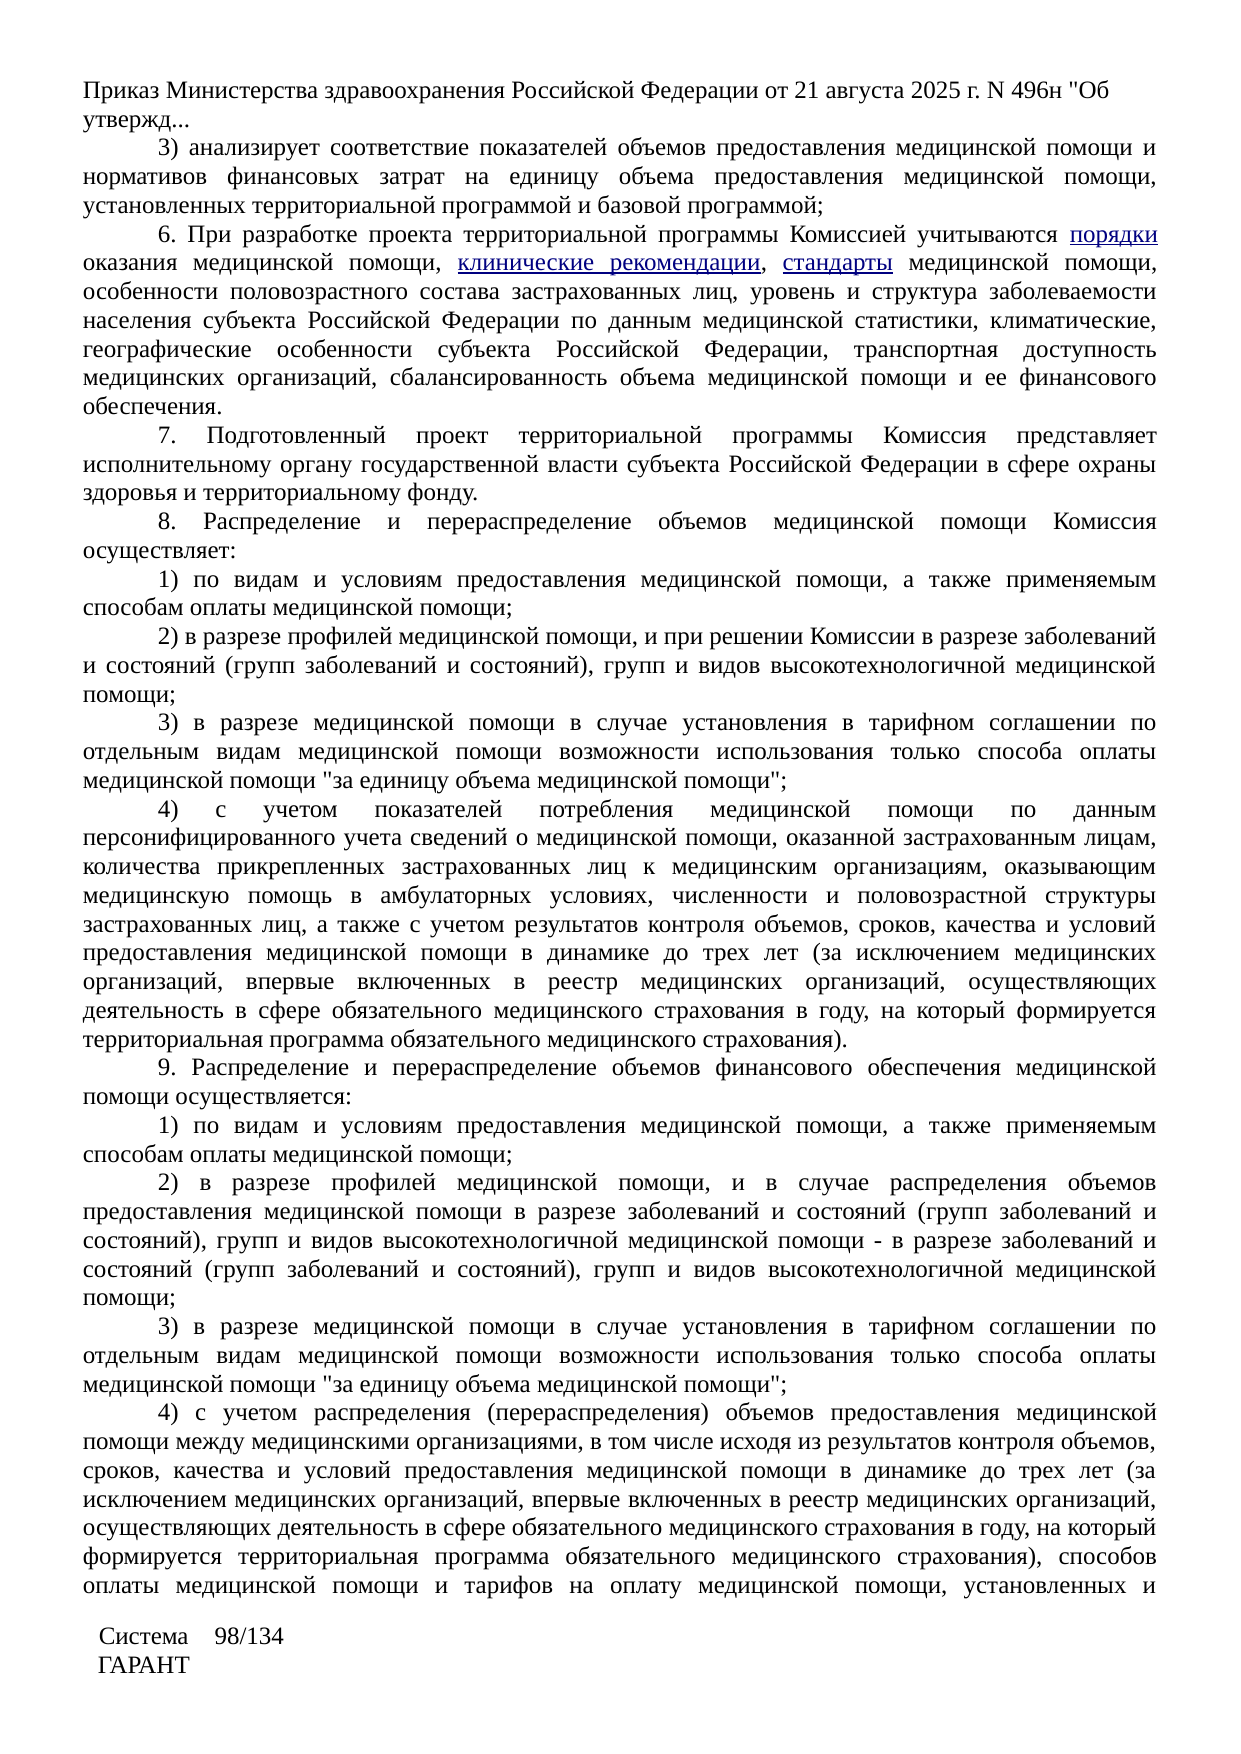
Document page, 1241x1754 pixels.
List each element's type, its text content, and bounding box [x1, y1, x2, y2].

text 1) по видам и условиям предоставления медицинской помощи, а также применяемым способам оплаты медицинской помощи; [83, 1110, 1157, 1167]
text 3) в разрезе медицинской помощи в случае установления в тарифном соглашении по отдельным видам медицинской помощи возможности использования только способа оплаты медицинской помощи "за единицу объема медицинской помощи"; [83, 707, 1157, 794]
text 2) в разрезе профилей медицинской помощи, и в случае распределения объемов предоставления медицинской помощи в разрезе заболеваний и состояний (групп заболеваний и состояний), групп и видов высокотехнологичной медицинской помощи - в разрезе заболеваний и состояний (групп заболеваний и состояний), групп и видов высокотехнологичной медицинской помощи; [83, 1167, 1157, 1311]
text 4) с учетом распределения (перераспределения) объемов предоставления медицинской помощи между медицинскими организациями, в том числе исходя из результатов контроля объемов, сроков, качества и условий предоставления медицинской помощи в динамике до трех лет (за исключением медицинских организаций, впервые включенных в реестр медицинских организаций, осуществляющих деятельность в сфере обязательного медицинского страхования в году, на который формируется территориальная программа обязательного медицинского страхования), способов оплаты медицинской помощи и тарифов на оплату медицинской помощи, установленных и [83, 1397, 1157, 1599]
text 1) по видам и условиям предоставления медицинской помощи, а также применяемым способам оплаты медицинской помощи; [83, 564, 1157, 621]
text 6. При разработке проекта территориальной программы Комиссией учитываются порядки оказания медицинской помощи, клинические рекомендации, стандарты медицинской помощи, особенности половозрастного состава застрахованных лиц, уровень и структура заболеваемости населения субъекта Российской Федерации по данным медицинской статистики, климатические, географические особенности субъекта Российской Федерации, транспортная доступность медицинских организаций, сбалансированность объема медицинской помощи и ее финансового обеспечения. [83, 219, 1157, 420]
text 3) анализирует соответствие показателей объемов предоставления медицинской помощи и нормативов финансовых затрат на единицу объема предоставления медицинской помощи, установленных территориальной программой и базовой программой; [83, 132, 1157, 219]
text 7. Подготовленный проект территориальной программы Комиссия представляет исполнительному органу государственной власти субъекта Российской Федерации в сфере охраны здоровья и территориальному фонду. [83, 420, 1157, 506]
text 8. Распределение и перераспределение объемов медицинской помощи Комиссия осуществляет: [83, 506, 1157, 564]
text 4) с учетом показателей потребления медицинской помощи по данным персонифицированного учета сведений о медицинской помощи, оказанной застрахованным лицам, количества прикрепленных застрахованных лиц к медицинским организациям, оказывающим медицинскую помощь в амбулаторных условиях, численности и половозрастной структуры застрахованных лиц, а также с учетом результатов контроля объемов, сроков, качества и условий предоставления медицинской помощи в динамике до трех лет (за исключением медицинских организаций, впервые включенных в реестр медицинских организаций, осуществляющих деятельность в сфере обязательного медицинского страхования в году, на который формируется территориальная программа обязательного медицинского страхования). [83, 794, 1157, 1052]
text 9. Распределение и перераспределение объемов финансового обеспечения медицинской помощи осуществляется: [83, 1052, 1157, 1110]
text 3) в разрезе медицинской помощи в случае установления в тарифном соглашении по отдельным видам медицинской помощи возможности использования только способа оплаты медицинской помощи "за единицу объема медицинской помощи"; [83, 1311, 1157, 1397]
text 2) в разрезе профилей медицинской помощи, и при решении Комиссии в разрезе заболеваний и состояний (групп заболеваний и состояний), групп и видов высокотехнологичной медицинской помощи; [83, 621, 1157, 707]
